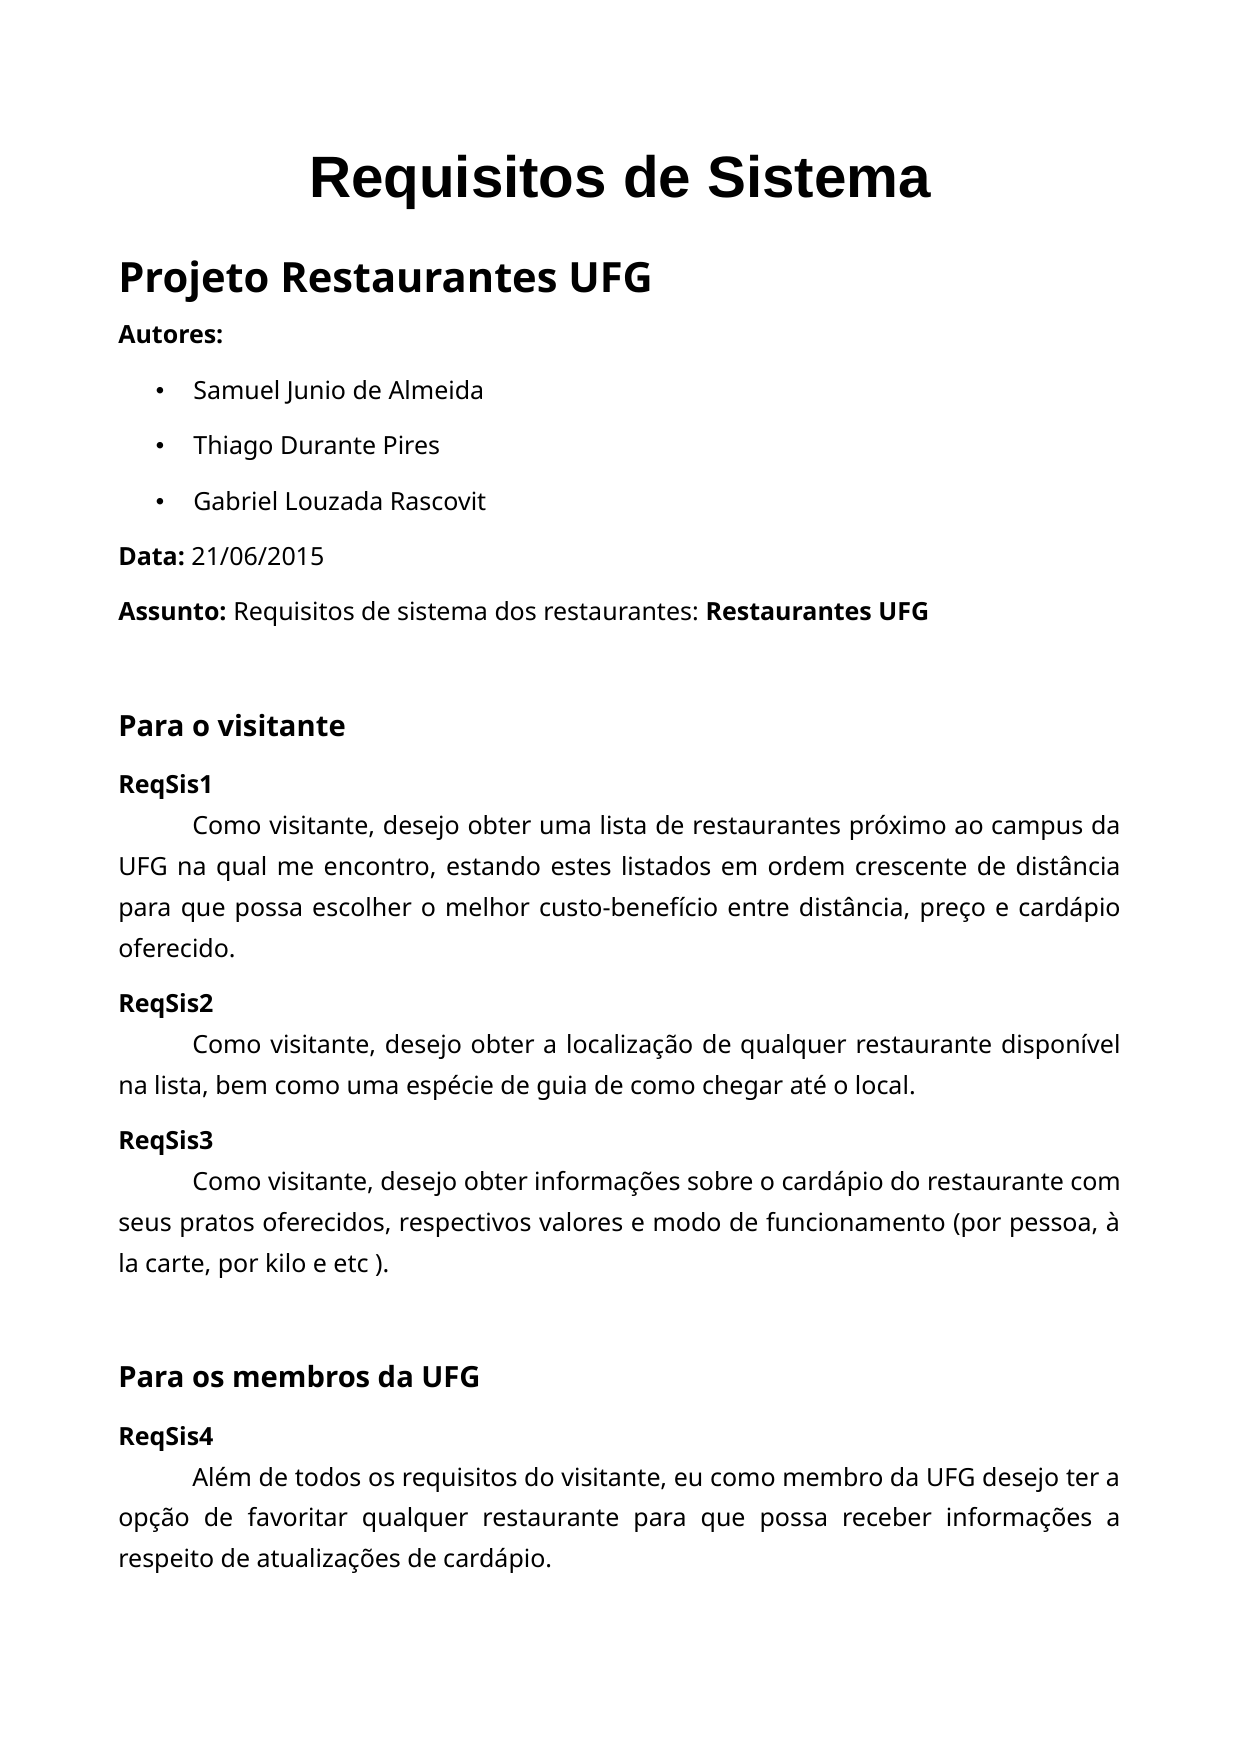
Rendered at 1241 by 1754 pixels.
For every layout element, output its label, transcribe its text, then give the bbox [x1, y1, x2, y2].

text Autores: [118, 317, 1122, 351]
list Gabriel Louzada Rascovit [156, 483, 1122, 517]
text ReqSis1 Como visitante, desejo obter uma lista de restaurantes próximo ao campus da UFG na qual me encontro, estando estes listados em ordem crescente de distância para que possa escolher o melhor custo-benefício entre distância, preço e cardápio oferecido. [118, 767, 1122, 964]
text Data: 21/06/2015 [118, 539, 1122, 573]
list Samuel Junio de Almeida [156, 372, 1122, 406]
list Thiago Durante Pires [156, 428, 1122, 462]
text ReqSis3 Como visitante, desejo obter informações sobre o cardápio do restaurante com seus pratos oferecidos, respectivos valores e modo de funcionamento (por pessoa, à la carte, por kilo e etc ). [118, 1123, 1122, 1279]
text Para os membros da UFG [118, 1356, 1122, 1396]
text ReqSis4 Além de todos os requisitos do visitante, eu como membro da UFG desejo ter a opção de favoritar qualquer restaurante para que possa receber informações a respeito de atualizações de cardápio. [118, 1418, 1122, 1575]
title Projeto Restaurantes UFG [118, 248, 1122, 304]
text ReqSis2 Como visitante, desejo obter a localização de qualquer restaurante disponível na lista, bem como uma espécie de guia de como chegar até o local. [118, 986, 1122, 1102]
text Assunto: Requisitos de sistema dos restaurantes: Restaurantes UFG [118, 594, 1122, 628]
text Para o visitante [118, 705, 1122, 744]
title Requisitos de Sistema [118, 143, 1122, 210]
